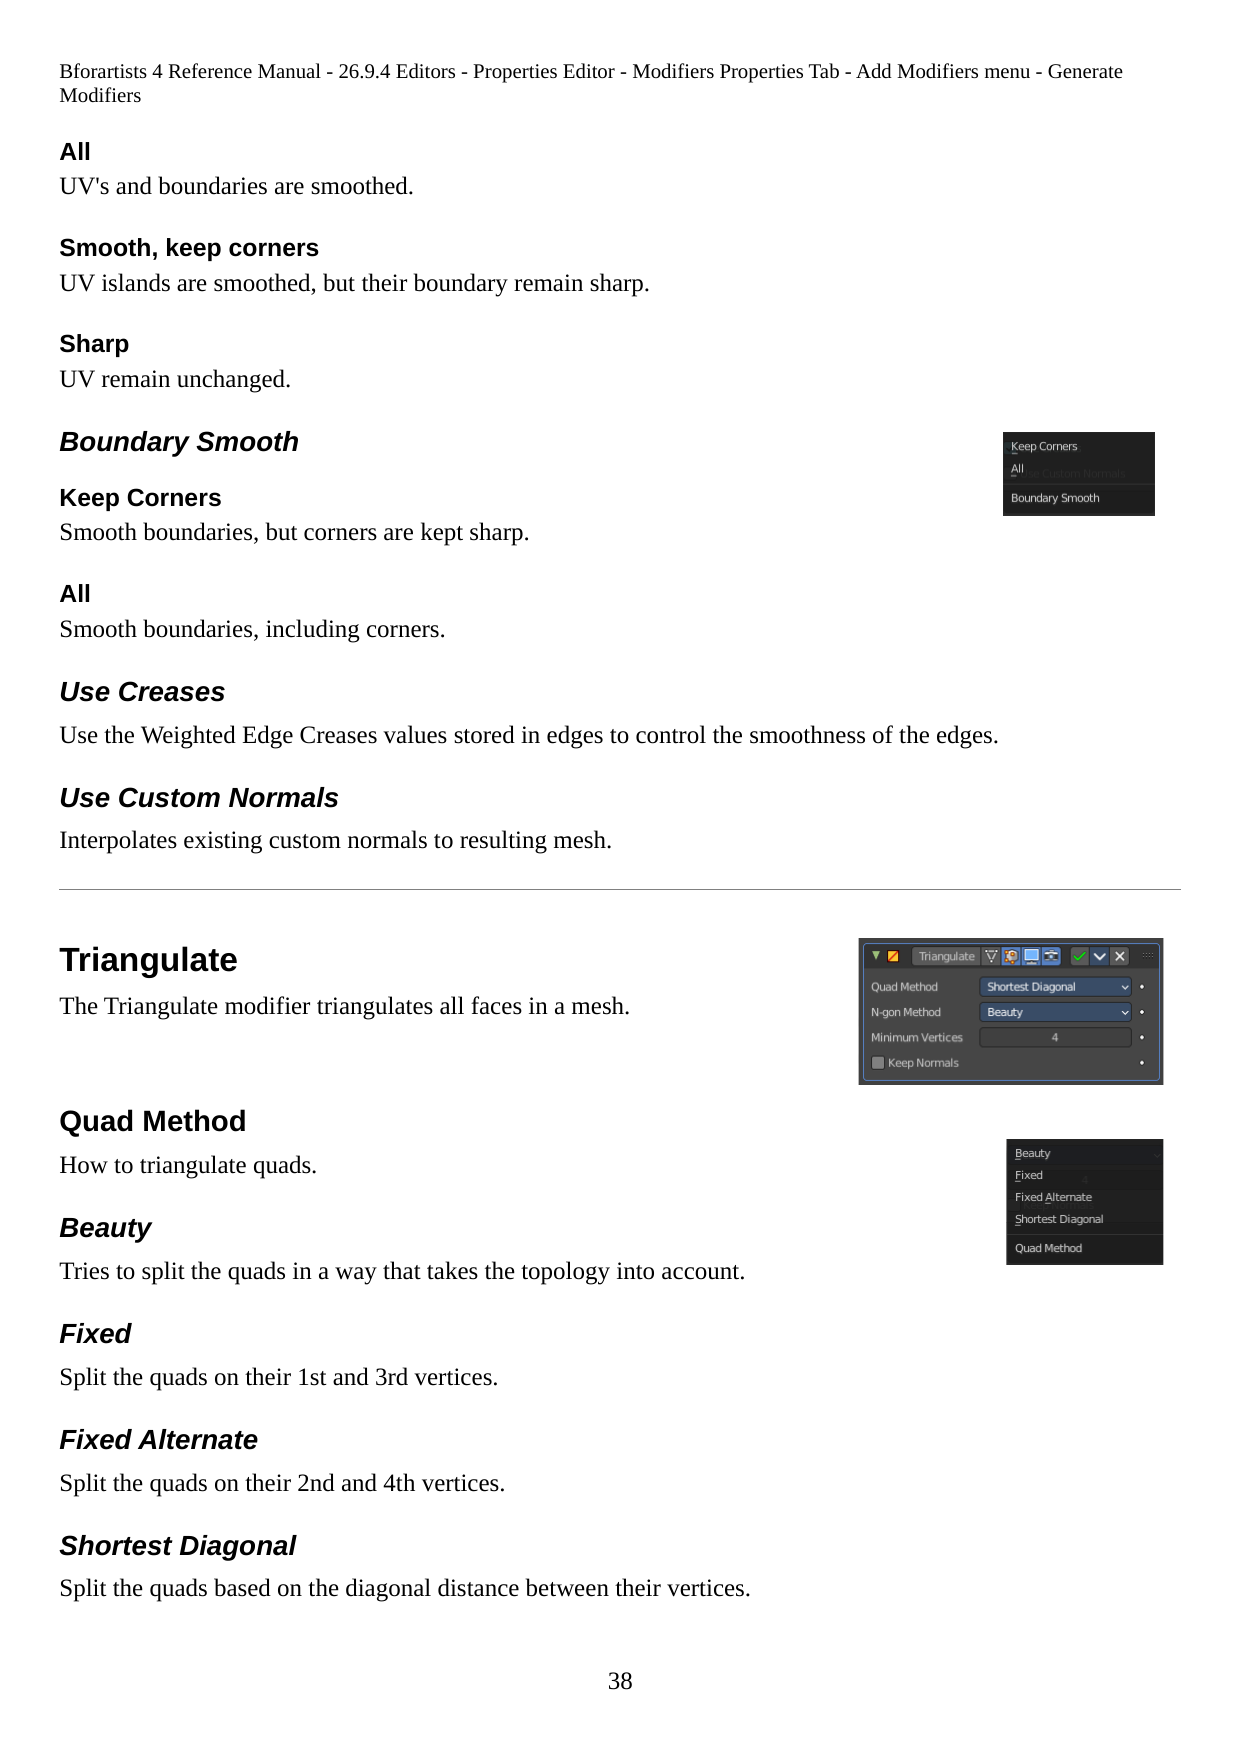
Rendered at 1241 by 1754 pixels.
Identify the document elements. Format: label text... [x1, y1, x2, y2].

text How to triangulate quads. [59, 1150, 1006, 1178]
subtitle Use Creases [59, 675, 1181, 707]
subtitle Use Custom Normals [59, 781, 1181, 813]
text UV remain unchanged. [59, 364, 1181, 393]
text Smooth boundaries, but corners are kept sharp. [59, 517, 1181, 546]
text UV's and boundaries are smoothed. [59, 171, 1181, 200]
subtitle Boundary Smooth [59, 426, 1181, 458]
text Interpolates existing custom normals to resulting mesh. [59, 826, 1181, 854]
subtitle Fixed Alternate [59, 1423, 1181, 1455]
text Split the quads based on the diagonal distance between their vertices. [59, 1573, 1181, 1602]
subtitle Keep Corners [59, 483, 1003, 511]
subtitle Shortest Diagonal [59, 1529, 1181, 1561]
picture [1003, 432, 1155, 516]
subtitle [1164, 1211, 1181, 1243]
text Smooth boundaries, including corners. [59, 614, 1181, 642]
text Use the Weighted Edge Creases values stored in edges to control the smoothness of the edges. [59, 720, 1181, 748]
text Tries to split the quads in a way that takes the topology into account. [59, 1256, 1181, 1284]
subtitle Triangulate [59, 940, 858, 978]
subtitle Fixed [59, 1317, 1181, 1349]
text Split the quads on their 2nd and 4th vertices. [59, 1468, 1181, 1496]
text UV islands are smoothed, but their boundary remain sharp. [59, 268, 1181, 297]
text The Triangulate modifier triangulates all faces in a mesh. [59, 991, 858, 1019]
subtitle All [59, 137, 1181, 165]
subtitle All [59, 579, 1181, 607]
picture [1006, 1139, 1164, 1265]
subtitle Smooth, keep corners [59, 233, 1181, 262]
subtitle [1164, 940, 1181, 978]
subtitle Beauty [59, 1211, 1006, 1243]
subtitle Quad Method [59, 1103, 1181, 1137]
text Split the quads on their 1st and 3rd vertices. [59, 1362, 1181, 1390]
subtitle Sharp [59, 329, 1181, 358]
picture [858, 938, 1164, 1085]
subtitle [1155, 483, 1181, 511]
